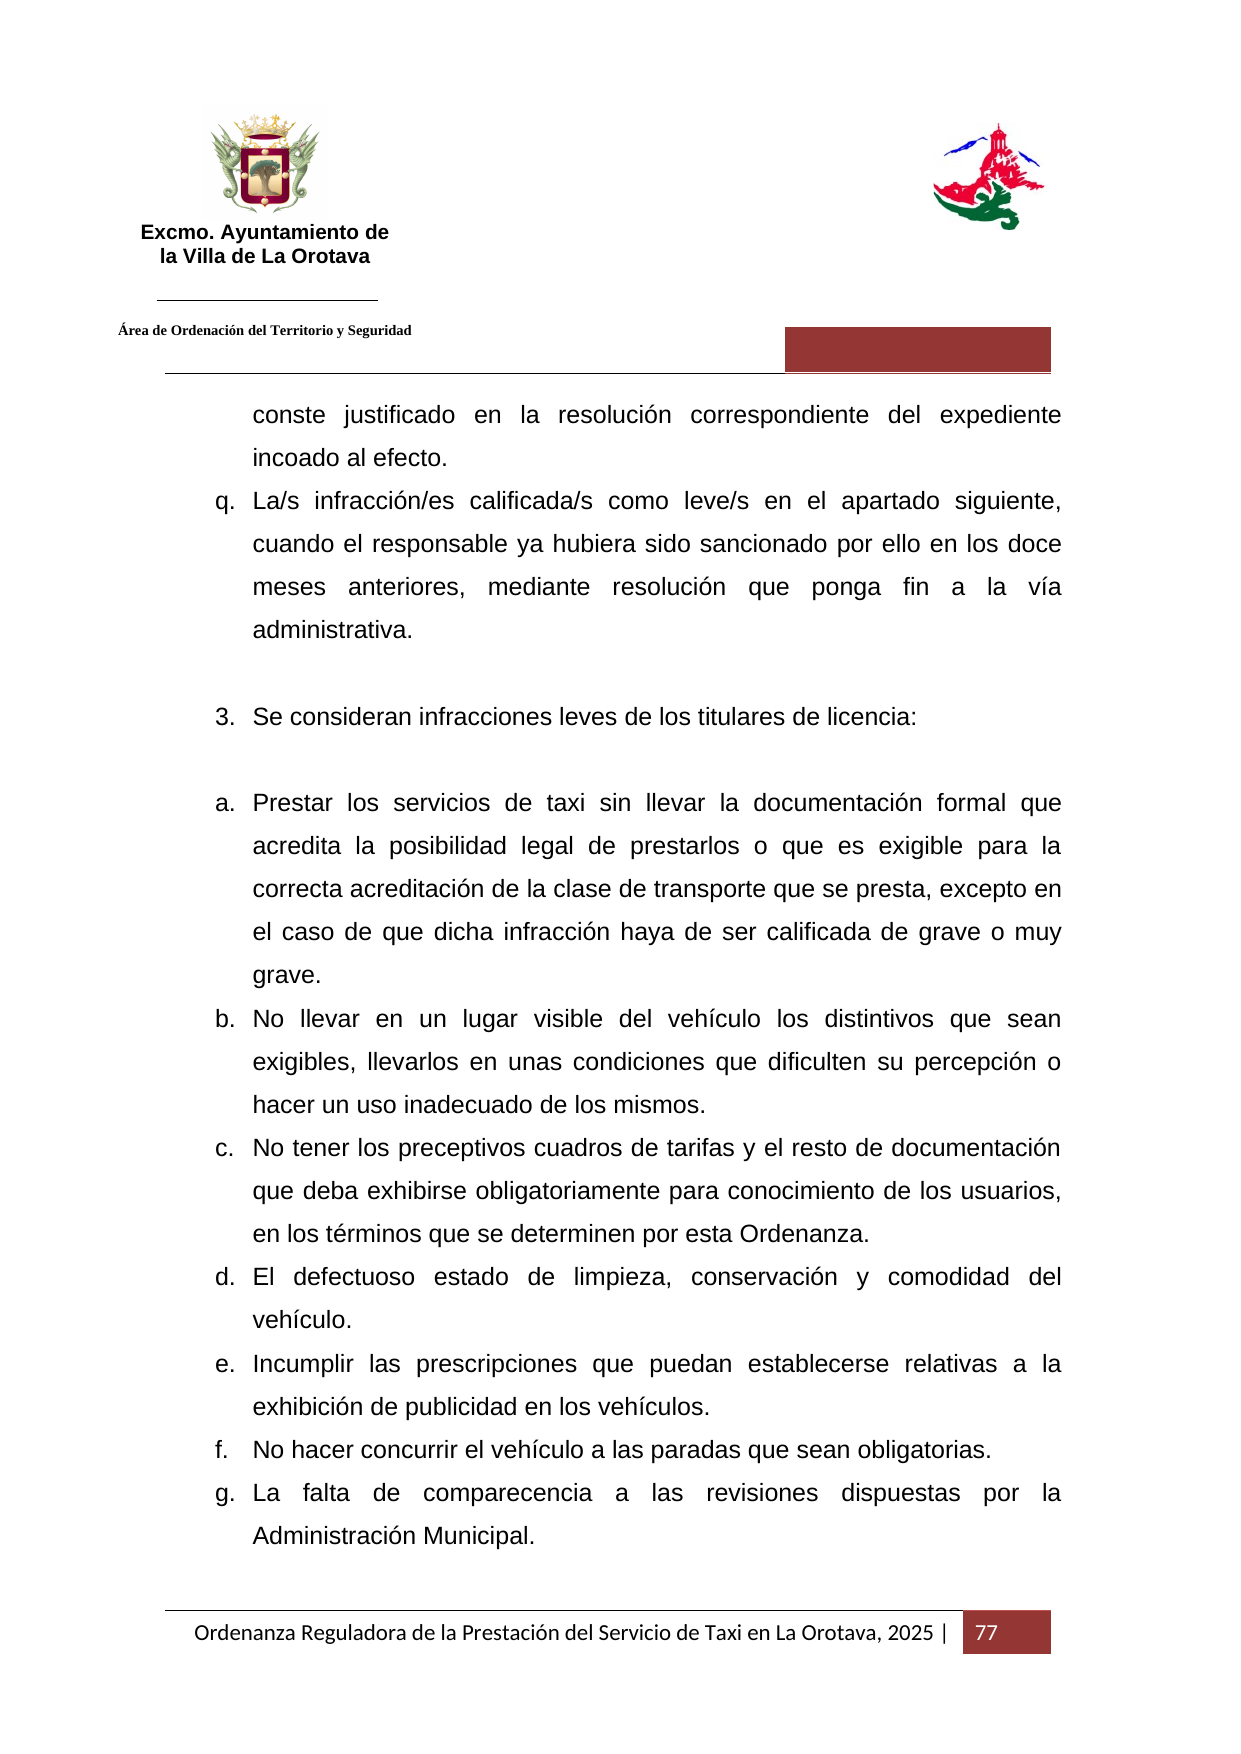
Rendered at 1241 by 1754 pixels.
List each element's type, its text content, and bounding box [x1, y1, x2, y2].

list La falta de comparecencia a las revisiones dispuestas por la Administración Municipal. [215, 1478, 1063, 1550]
list No tener los preceptivos cuadros de tarifas y el resto de documentación que deba exhibirse obligatoriamente para conocimiento de los usuarios, en los términos que se determinen por esta Ordenanza. [215, 1133, 1063, 1248]
list Incumplir las prescripciones que puedan establecerse relativas a la exhibición de publicidad en los vehículos. [215, 1348, 1063, 1420]
list Se consideran infracciones leves de los titulares de licencia: [215, 702, 1063, 730]
list El defectuoso estado de limpieza, conservación y comodidad del vehículo. [215, 1262, 1063, 1334]
list La/s infracción/es calificada/s como leve/s en el apartado siguiente, cuando el responsable ya hubiera sido sancionado por ello en los doce meses anteriores, mediante resolución que ponga fin a la vía administrativa. [215, 486, 1063, 644]
list No hacer concurrir el vehículo a las paradas que sean obligatorias. [215, 1435, 1063, 1463]
picture [202, 105, 328, 220]
list Prestar los servicios de taxi sin llevar la documentación formal que acredita la posibilidad legal de prestarlos o que es exigible para la correcta acreditación de la clase de transporte que se presta, excepto en el caso de que dicha infracción haya de ser calificada de grave o muy grave. [215, 788, 1063, 989]
list No llevar en un lugar visible del vehículo los distintivos que sean exigibles, llevarlos en unas condiciones que dificulten su percepción o hacer un uso inadecuado de los mismos. [215, 1003, 1063, 1118]
list conste justificado en la resolución correspondiente del expediente incoado al efecto. [215, 400, 1063, 472]
